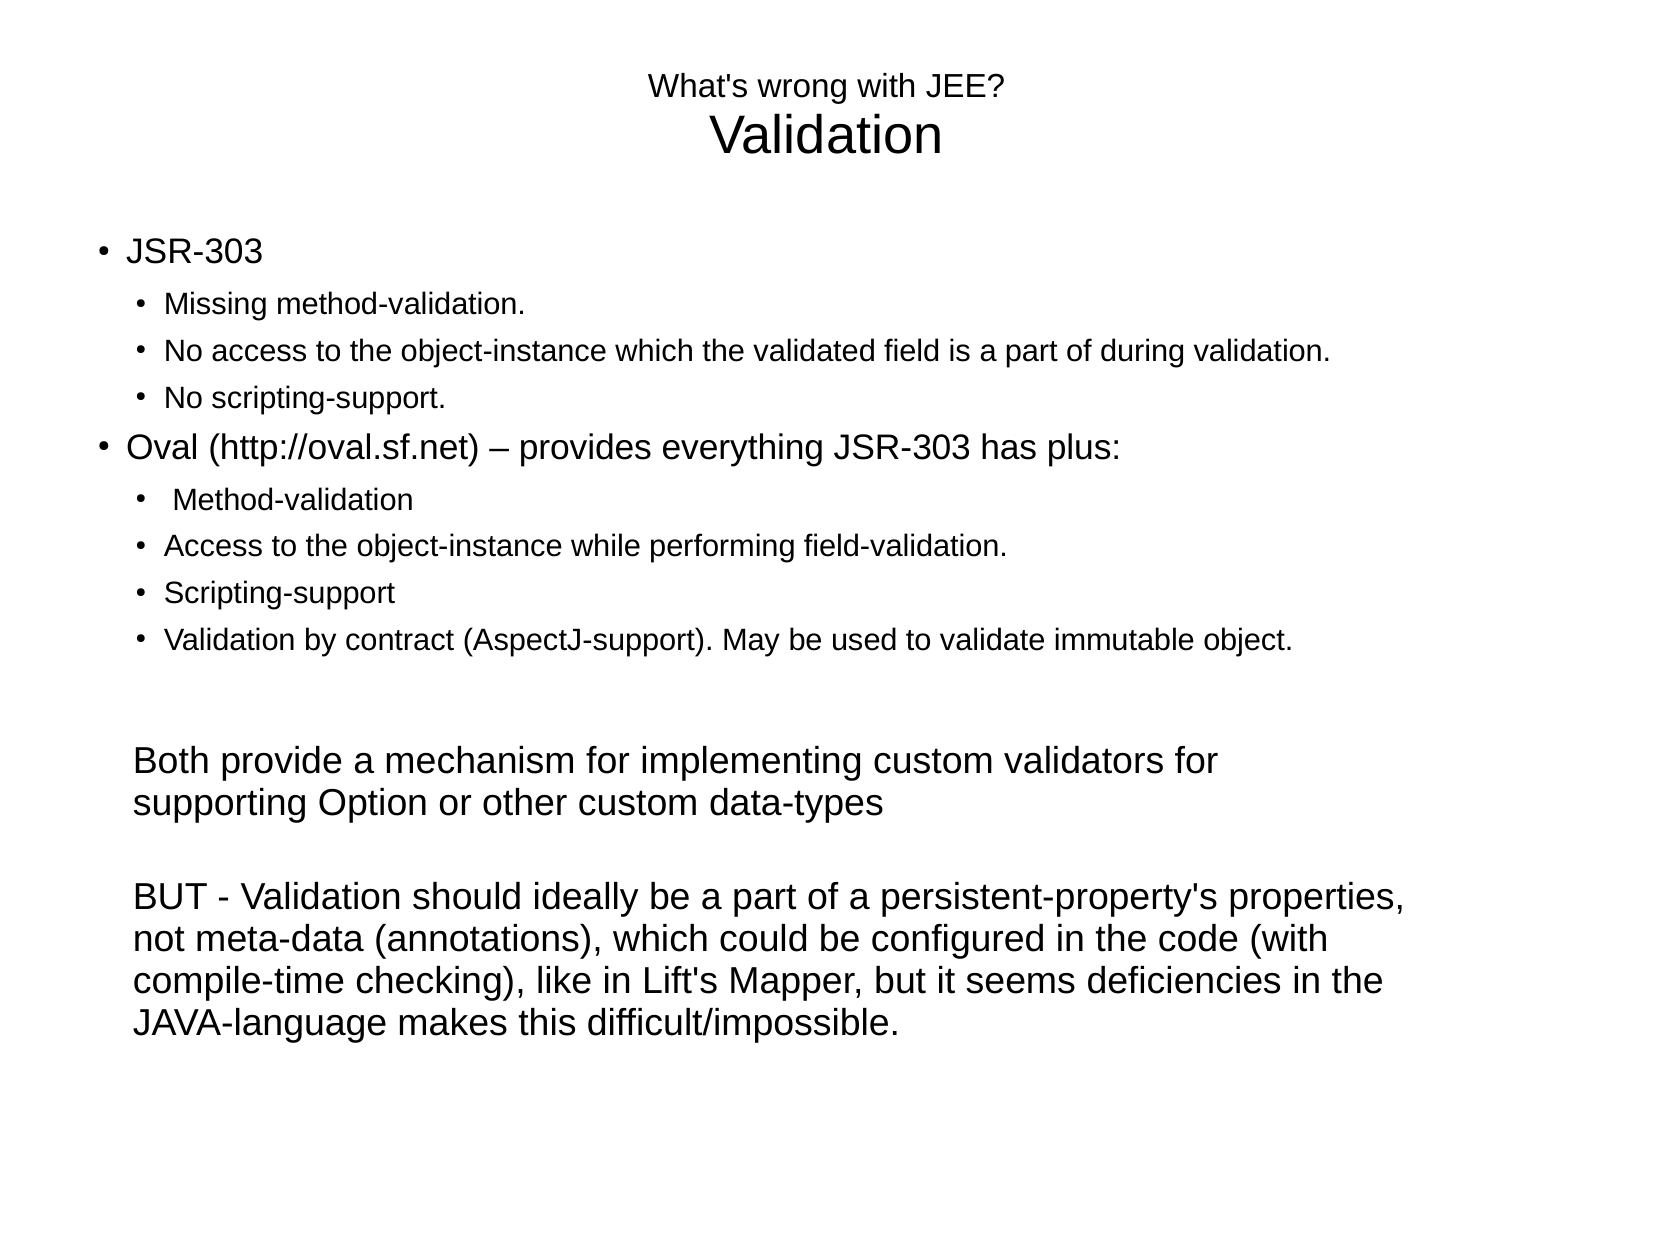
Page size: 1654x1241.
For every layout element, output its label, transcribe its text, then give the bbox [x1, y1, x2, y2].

text_box BUT - Validation should ideally be a part of a persistent-property's properties, not meta-data (annotations), which could be configured in the code (with compile-time checking), like in Lift's Mapper, but it seems deficiencies in the JAVA-language makes this difficult/impossible. [118, 868, 1447, 1051]
text_box Both provide a mechanism for implementing custom validators for supporting Option or other custom data-types [118, 732, 1329, 832]
title What's wrong with JEE? Validation [82, 47, 1571, 186]
list JSR-303 Missing method-validation. No access to the object-instance which the validated field is a part of during validation. No scripting-support. Oval (http://oval.sf.net) – provides everything JSR-303 has plus: Method-validation Access to the object-instance while performing field-validation. Scripting-support Validation by contract (AspectJ-support). May be used to validate immutable object. [88, 231, 1577, 662]
